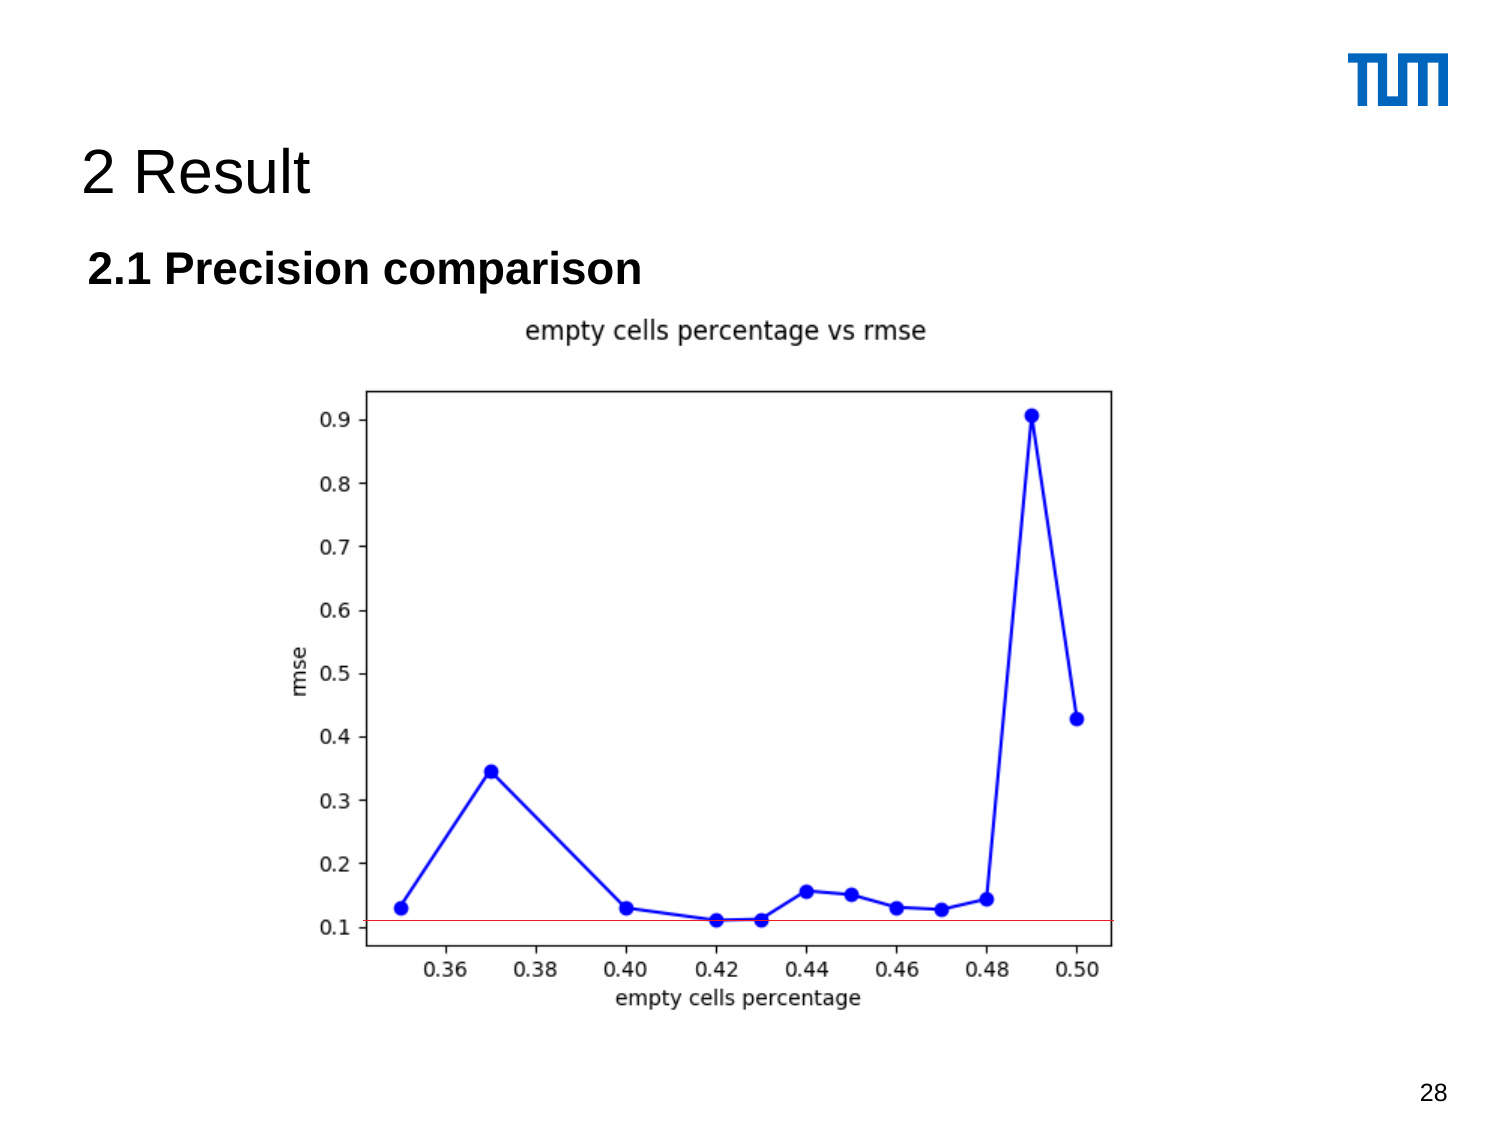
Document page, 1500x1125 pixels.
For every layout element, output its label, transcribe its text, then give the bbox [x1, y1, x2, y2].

slide_number [1111, 1061, 1448, 1122]
list 2.1 Precision comparison [87, 231, 1416, 963]
picture [246, 304, 1207, 1025]
title 2 Result [81, 139, 1110, 207]
